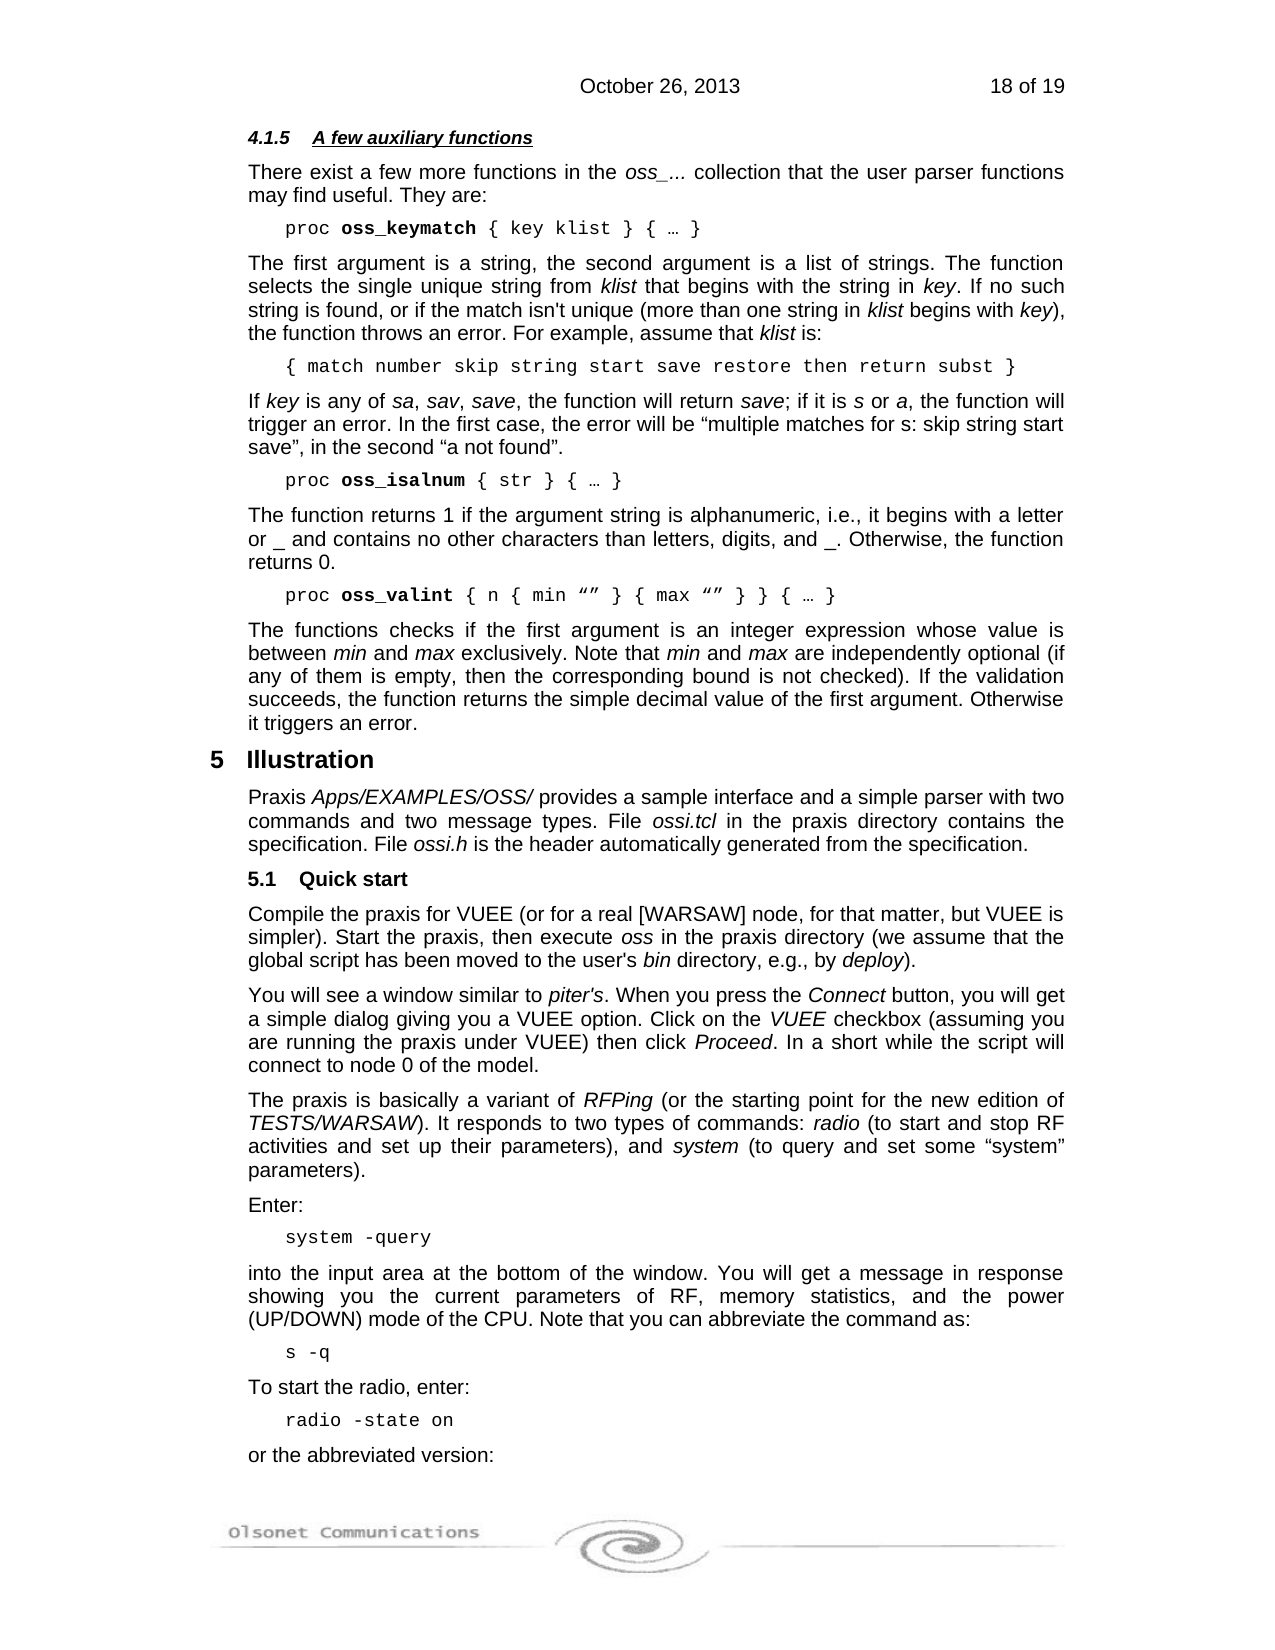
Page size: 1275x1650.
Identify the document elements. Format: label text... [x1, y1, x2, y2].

text Compile the praxis for VUEE (or for a real [WARSAW] node, for that matter, but VUEE is simpler). Start the praxis, then execute oss in the praxis directory (we assume that the global script has been moved to the user's bin directory, e.g., by deploy). [248, 902, 1065, 972]
subtitle Quick start [247, 867, 1065, 891]
text The function returns 1 if the argument string is alphanumeric, i.e., it begins with a letter or _ and contains no other characters than letters, digits, and _. Otherwise, the function returns 0. [248, 504, 1065, 573]
text proc oss_valint { n { min “” } { max “” } } { … } [285, 585, 1065, 607]
text { match number skip string start save restore then return subst } [285, 356, 1065, 378]
text The first argument is a string, the second argument is a list of strings. The function selects the single unique string from klist that begins with the string in key. If no such string is found, or if the match isn't unique (more than one string in klist begins with key), the function throws an error. For example, assume that klist is: [248, 252, 1065, 344]
text into the input area at the bottom of the window. You will get a message in response showing you the current parameters of RF, memory statistics, and the power (UP/DOWN) mode of the CPU. Note that you can abbreviate the command as: [248, 1261, 1065, 1331]
text The functions checks if the first argument is an integer expression whose value is between min and max exclusively. Note that min and max are independently optional (if any of them is empty, then the corresponding bound is not checked). If the validation succeeds, the function returns the simple decimal value of the first argument. Otherwise it triggers an error. [248, 618, 1065, 734]
subtitle Illustration [210, 746, 1065, 774]
text proc oss_keymatch { key klist } { … } [285, 219, 1065, 240]
picture [210, 1504, 1065, 1596]
text Praxis Apps/EXAMPLES/OSS/ provides a sample interface and a simple parser with two commands and two message types. File ossi.tcl in the praxis directory contains the specification. File ossi.h is the header automatically generated from the specification. [248, 786, 1065, 856]
text If key is any of sa, sav, save, the function will return save; if it is s or a, the function will trigger an error. In the first case, the error will be “multiple matches for s: skip string start save”, in the second “a not found”. [248, 389, 1065, 459]
text There exist a few more functions in the oss_... collection that the user parser functions may find useful. They are: [248, 160, 1065, 207]
text Enter: [248, 1193, 1065, 1216]
text The praxis is basically a variant of RFPing (or the starting point for the new edition of TESTS/WARSAW). It responds to two types of commands: radio (to start and stop RF activities and set up their parameters), and system (to query and set some “system” parameters). [248, 1088, 1065, 1181]
text To start the radio, enter: [248, 1376, 1065, 1399]
text radio -state on [285, 1411, 1065, 1432]
text proc oss_isalnum { str } { … } [285, 471, 1065, 492]
text You will see a window similar to piter's. When you press the Connect button, you will get a simple dialog giving you a VUEE option. Click on the VUEE checkbox (assuming you are running the praxis under VUEE) then click Proceed. In a short while the script will connect to node 0 of the model. [248, 984, 1065, 1077]
text or the abbreviated version: [248, 1444, 1065, 1467]
text system -query [285, 1228, 1065, 1249]
subtitle A few auxiliary functions [248, 128, 1065, 149]
text s -q [285, 1343, 1065, 1364]
